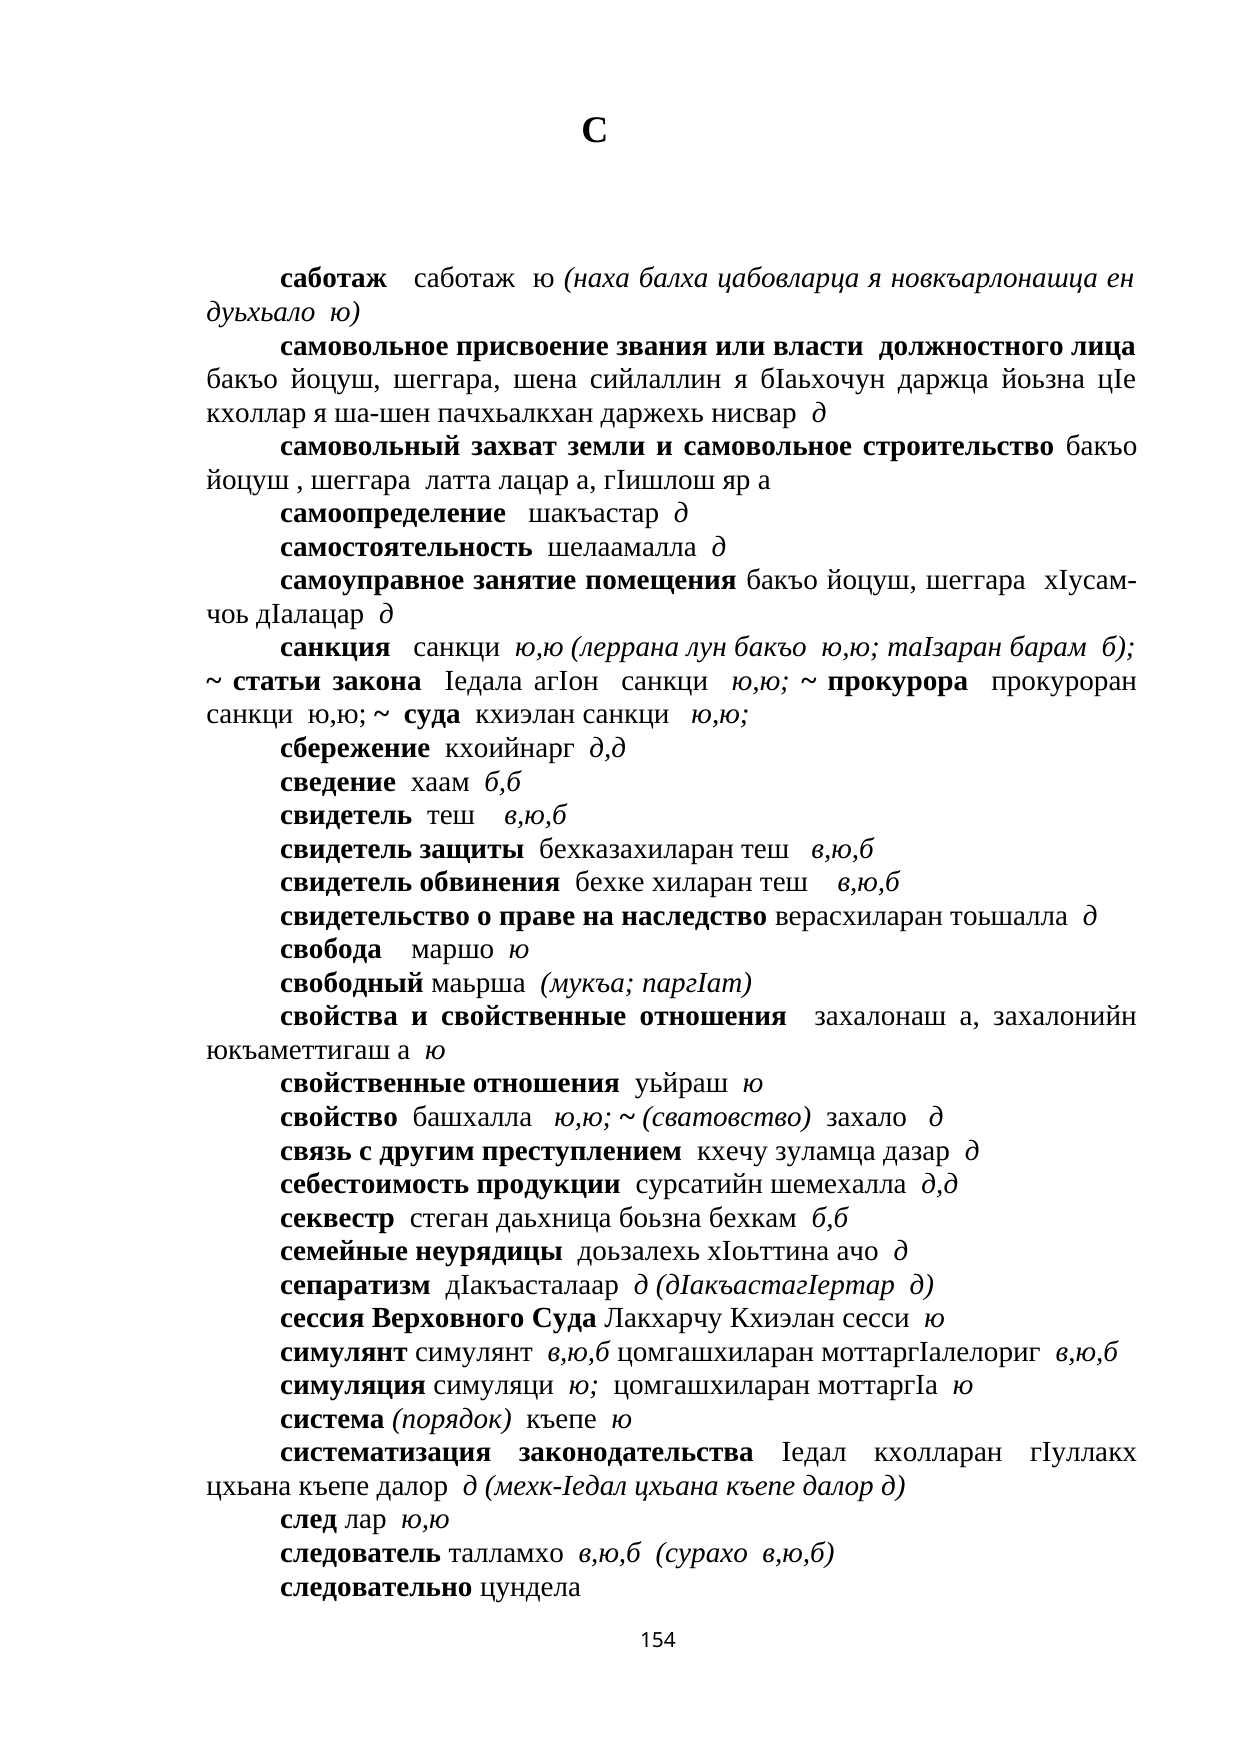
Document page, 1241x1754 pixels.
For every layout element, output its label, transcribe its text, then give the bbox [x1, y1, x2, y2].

text свойства и свойственные отношения захалонаш а, захалонийн юкъаметтигаш а ю [206, 998, 1137, 1066]
text самоопределение шакъастар д [206, 495, 1137, 529]
text саботаж саботаж ю (наха балха цабовларца я новкъарлонашца ен дуьхьало ю) [206, 261, 1137, 328]
text сбережение кхоийнарг д,д [206, 730, 1137, 764]
text сессия Верховного Суда Лакхарчу Кхиэлан сесси ю [206, 1300, 1137, 1334]
text самостоятельность шелаамалла д [206, 529, 1137, 562]
text свидетель теш в,ю,б [206, 797, 1137, 831]
text связь с другим преступлением кхечу зуламца дазар д [206, 1133, 1137, 1166]
text следовательно цундела [206, 1569, 1137, 1602]
text свободный маьрша (мукъа; паргӀат) [206, 965, 1137, 998]
text симуляция симуляци ю; цомгашхиларан моттаргӀа ю [206, 1367, 1137, 1401]
text свидетель защиты бехказахиларан теш в,ю,б [206, 831, 1137, 864]
text система (порядок) къепе ю [206, 1401, 1137, 1434]
text семейные неурядицы доьзалехь хӀоьттина ачо д [206, 1233, 1137, 1267]
text свидетельство о праве на наследство верасхиларан тоьшалла д [206, 898, 1137, 931]
text самоуправное занятие помещения бакъо йоцуш, шеггара хӀусам-чоь дӀалацар д [206, 562, 1137, 629]
text С [506, 107, 1137, 150]
text свидетель обвинения бехке хиларан теш в,ю,б [206, 864, 1137, 898]
text сведение хаам б,б [206, 764, 1137, 797]
text секвестр стеган даьхница боьзна бехкам б,б [206, 1200, 1137, 1233]
text себестоимость продукции сурсатийн шемехалла д,д [206, 1166, 1137, 1200]
text след лар ю,ю [206, 1502, 1137, 1535]
text следователь талламхо в,ю,б (сурахо в,ю,б) [206, 1535, 1137, 1569]
text симулянт симулянт в,ю,б цомгашхиларан моттаргӀалелориг в,ю,б [206, 1334, 1137, 1367]
text самовольное присвоение звания или власти должностного лица бакъо йоцуш, шеггара, шена сийлаллин я бӀаьхочун даржца йоьзна цӀе кхоллар я ша-шен пачхьалкхан даржехь нисвар д [206, 328, 1137, 428]
text свобода маршо ю [206, 931, 1137, 965]
text сепаратизм дӀакъасталаар д (дӀакъастагӀертар д) [206, 1267, 1137, 1300]
text свойственные отношения уьйраш ю [206, 1066, 1137, 1099]
text систематизация законодательства Ӏедал кхолларан гӀуллакх цхьана къепе далор д (мехк-Ӏедал цхьана къепе далор д) [206, 1434, 1137, 1502]
text самовольный захват земли и самовольное строительство бакъо йоцуш , шеггара латта лацар а, гӀишлош яр а [206, 428, 1137, 495]
text свойство башхалла ю,ю; ~ (сватовство) захало д [206, 1099, 1137, 1133]
text санкция санкци ю,ю (леррана лун бакъо ю,ю; таӀзаран барам б); ~ статьи закона Ӏедала агӀон санкци ю,ю; ~ прокурора прокуроран санкци ю,ю; ~ суда кхиэлан санкци ю,ю; [206, 629, 1137, 730]
